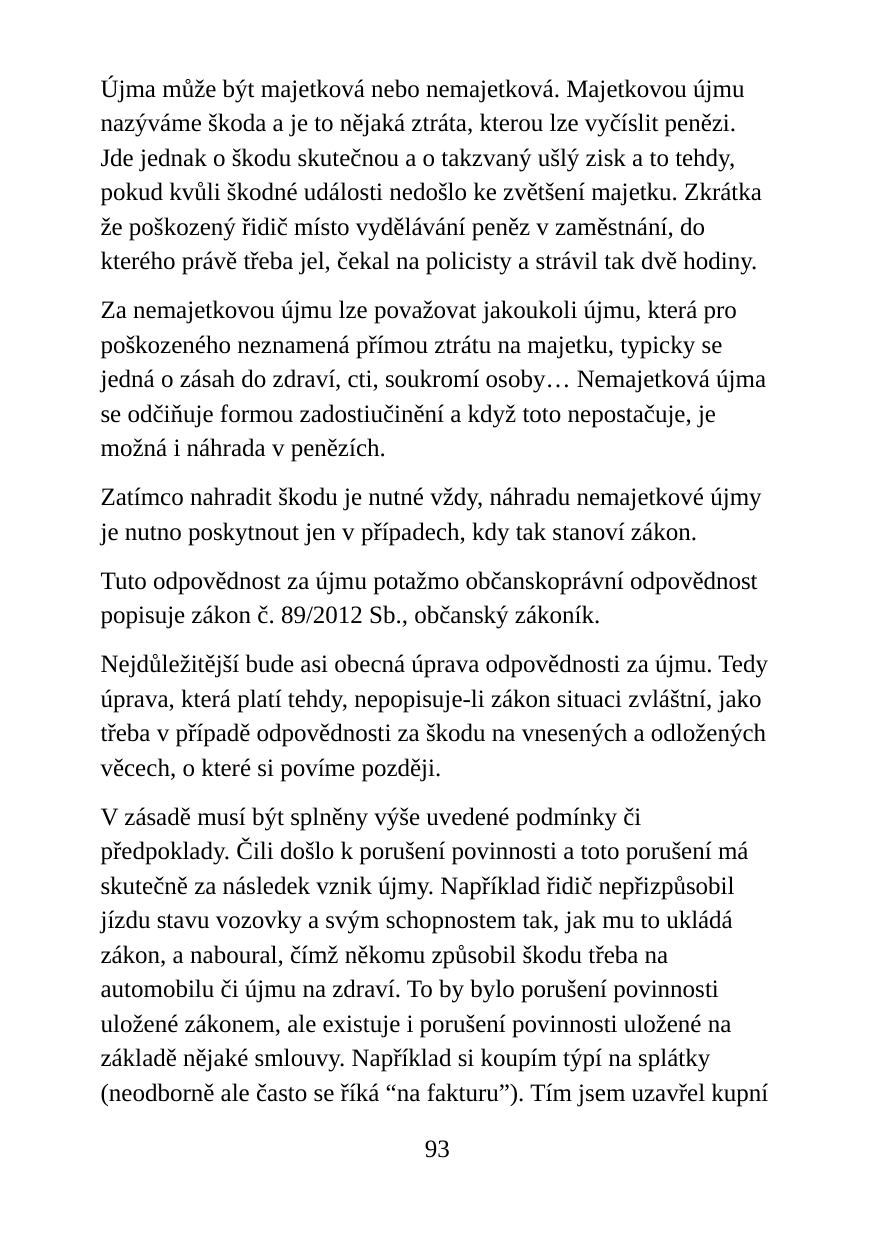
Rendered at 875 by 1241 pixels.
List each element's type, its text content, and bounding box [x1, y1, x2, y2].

text Nejdůležitější bude asi obecná úprava odpovědnosti za újmu. Tedy úprava, která platí tehdy, nepopisuje-li zákon situaci zvláštní, jako třeba v případě odpovědnosti za škodu na vnesených a odložených věcech, o které si povíme později. [100, 649, 774, 781]
text Újma může být majetková nebo nemajetková. Majetkovou újmu nazýváme škoda a je to nějaká ztráta, kterou lze vyčíslit penězi. Jde jednak o škodu skutečnou a o takzvaný ušlý zisk a to tehdy, pokud kvůli škodné události nedošlo ke zvětšení majetku. Zkrátka že poškozený řidič místo vydělávání peněz v zaměstnání, do kterého právě třeba jel, čekal na policisty a strávil tak dvě hodiny. [100, 74, 774, 275]
text V zásadě musí být splněny výše uvedené podmínky či předpoklady. Čili došlo k porušení povinnosti a toto porušení má skutečně za následek vznik újmy. Například řidič nepřizpůsobil jízdu stavu vozovky a svým schopnostem tak, jak mu to ukládá zákon, a naboural, čímž někomu způsobil škodu třeba na automobilu či újmu na zdraví. To by bylo porušení povinnosti uložené zákonem, ale existuje i porušení povinnosti uložené na základě nějaké smlouvy. Například si koupím týpí na splátky (neodborně ale často se říká “na fakturu”). Tím jsem uzavřel kupní [100, 802, 774, 1106]
text Zatímco nahradit škodu je nutné vždy, náhradu nemajetkové újmy je nutno poskytnout jen v případech, kdy tak stanoví zákon. [100, 482, 774, 545]
text Tuto odpovědnost za újmu potažmo občanskoprávní odpovědnost popisuje zákon č. 89/2012 Sb., občanský zákoník. [100, 566, 774, 629]
text Za nemajetkovou újmu lze považovat jakoukoli újmu, která pro poškozeného neznamená přímou ztrátu na majetku, typicky se jedná o zásah do zdraví, cti, soukromí osoby… Nemajetková újma se odčiňuje formou zadostiučinění a když toto nepostačuje, je možná i náhrada v penězích. [100, 295, 774, 462]
